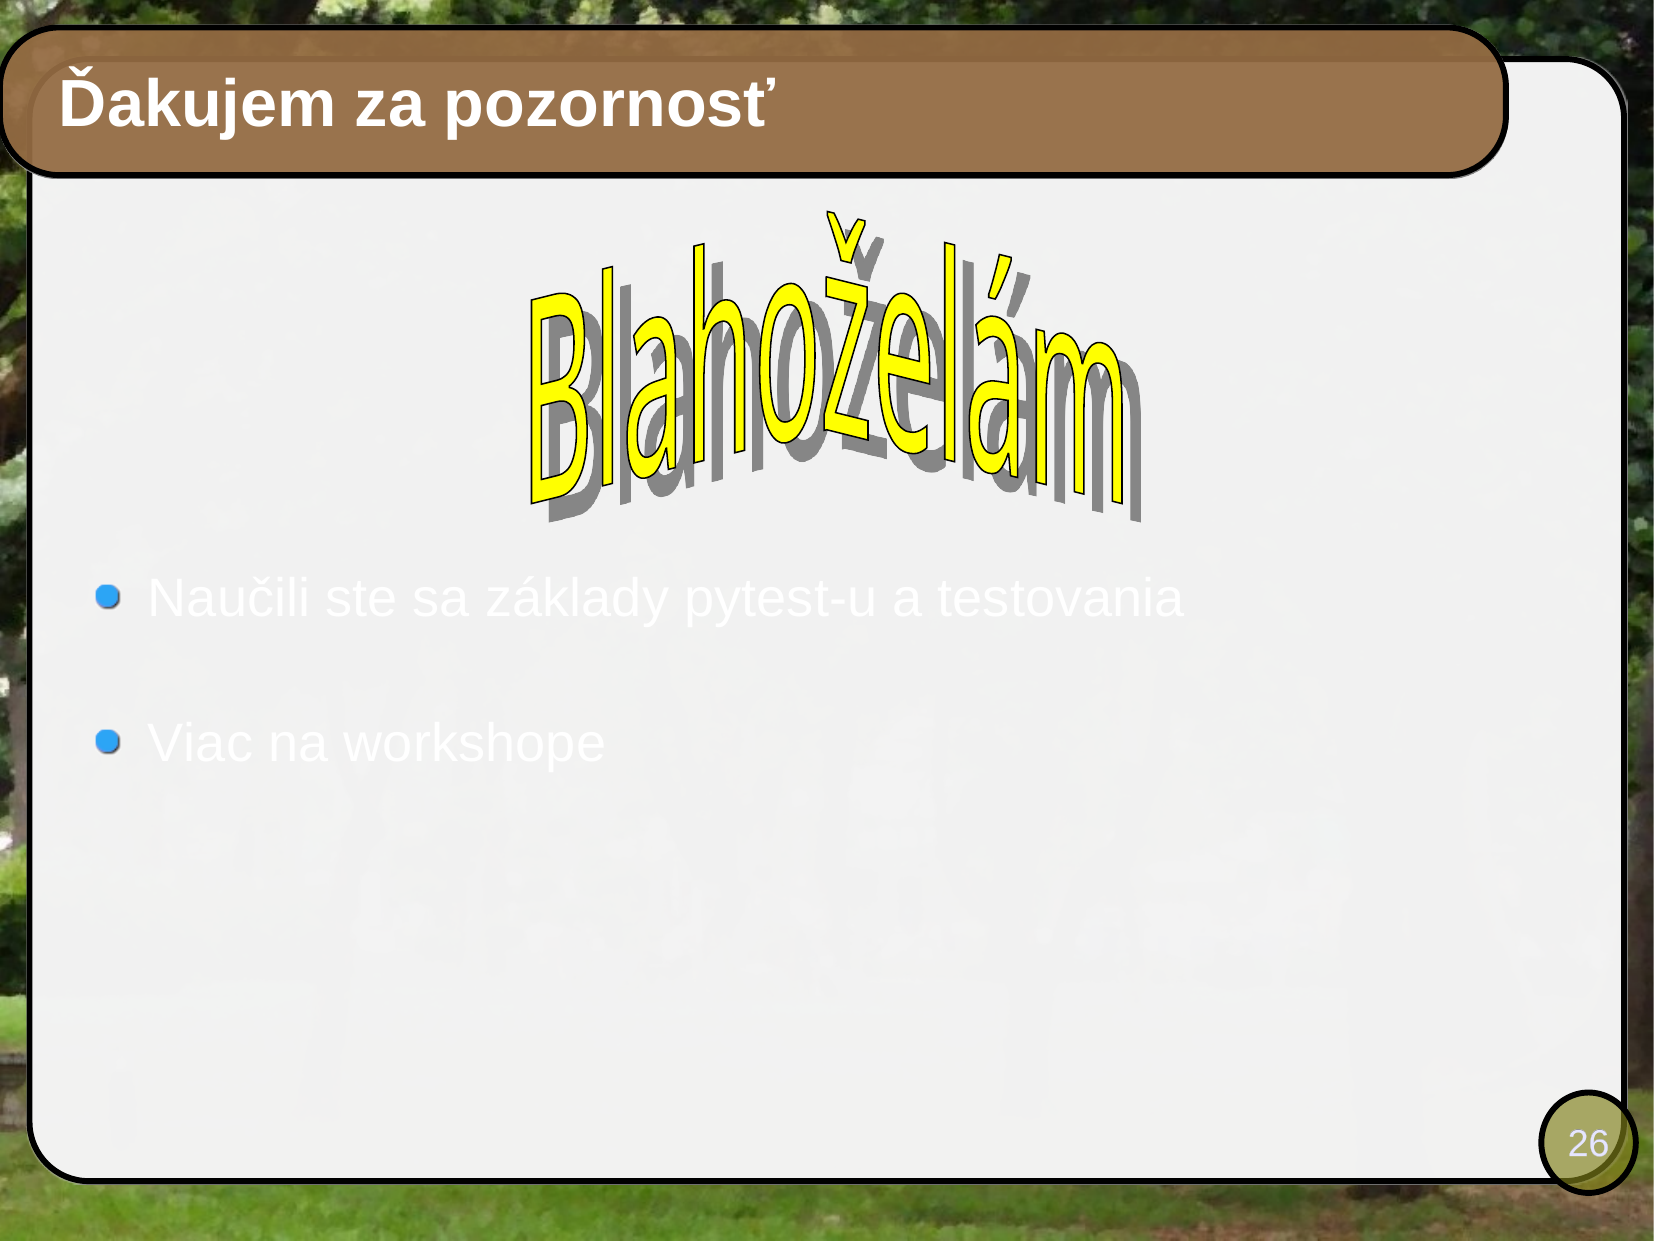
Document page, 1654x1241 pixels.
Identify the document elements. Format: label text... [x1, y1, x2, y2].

text_box Blahoželám [944, 242, 955, 462]
text_box Blahoželám [602, 266, 613, 486]
text_box Blahoželám [1036, 329, 1122, 504]
text_box Blahoželám [694, 243, 745, 463]
text_box Blahoželám [878, 293, 930, 454]
text_box Blahoželám [531, 293, 588, 504]
text_box Blahoželám [759, 283, 816, 443]
text_box Blahoželám [988, 254, 1012, 300]
text_box Blahoželám [627, 317, 676, 479]
list Naučili ste sa základy pytest-u a testovania Viac na workshope [59, 567, 1595, 1152]
text_box Blahoželám [827, 211, 865, 263]
title Ďakujem za pozornosť [59, 29, 1447, 178]
text_box Blahoželám [824, 276, 868, 441]
text_box Blahoželám [969, 316, 1018, 478]
picture [0, 0, 1654, 1241]
